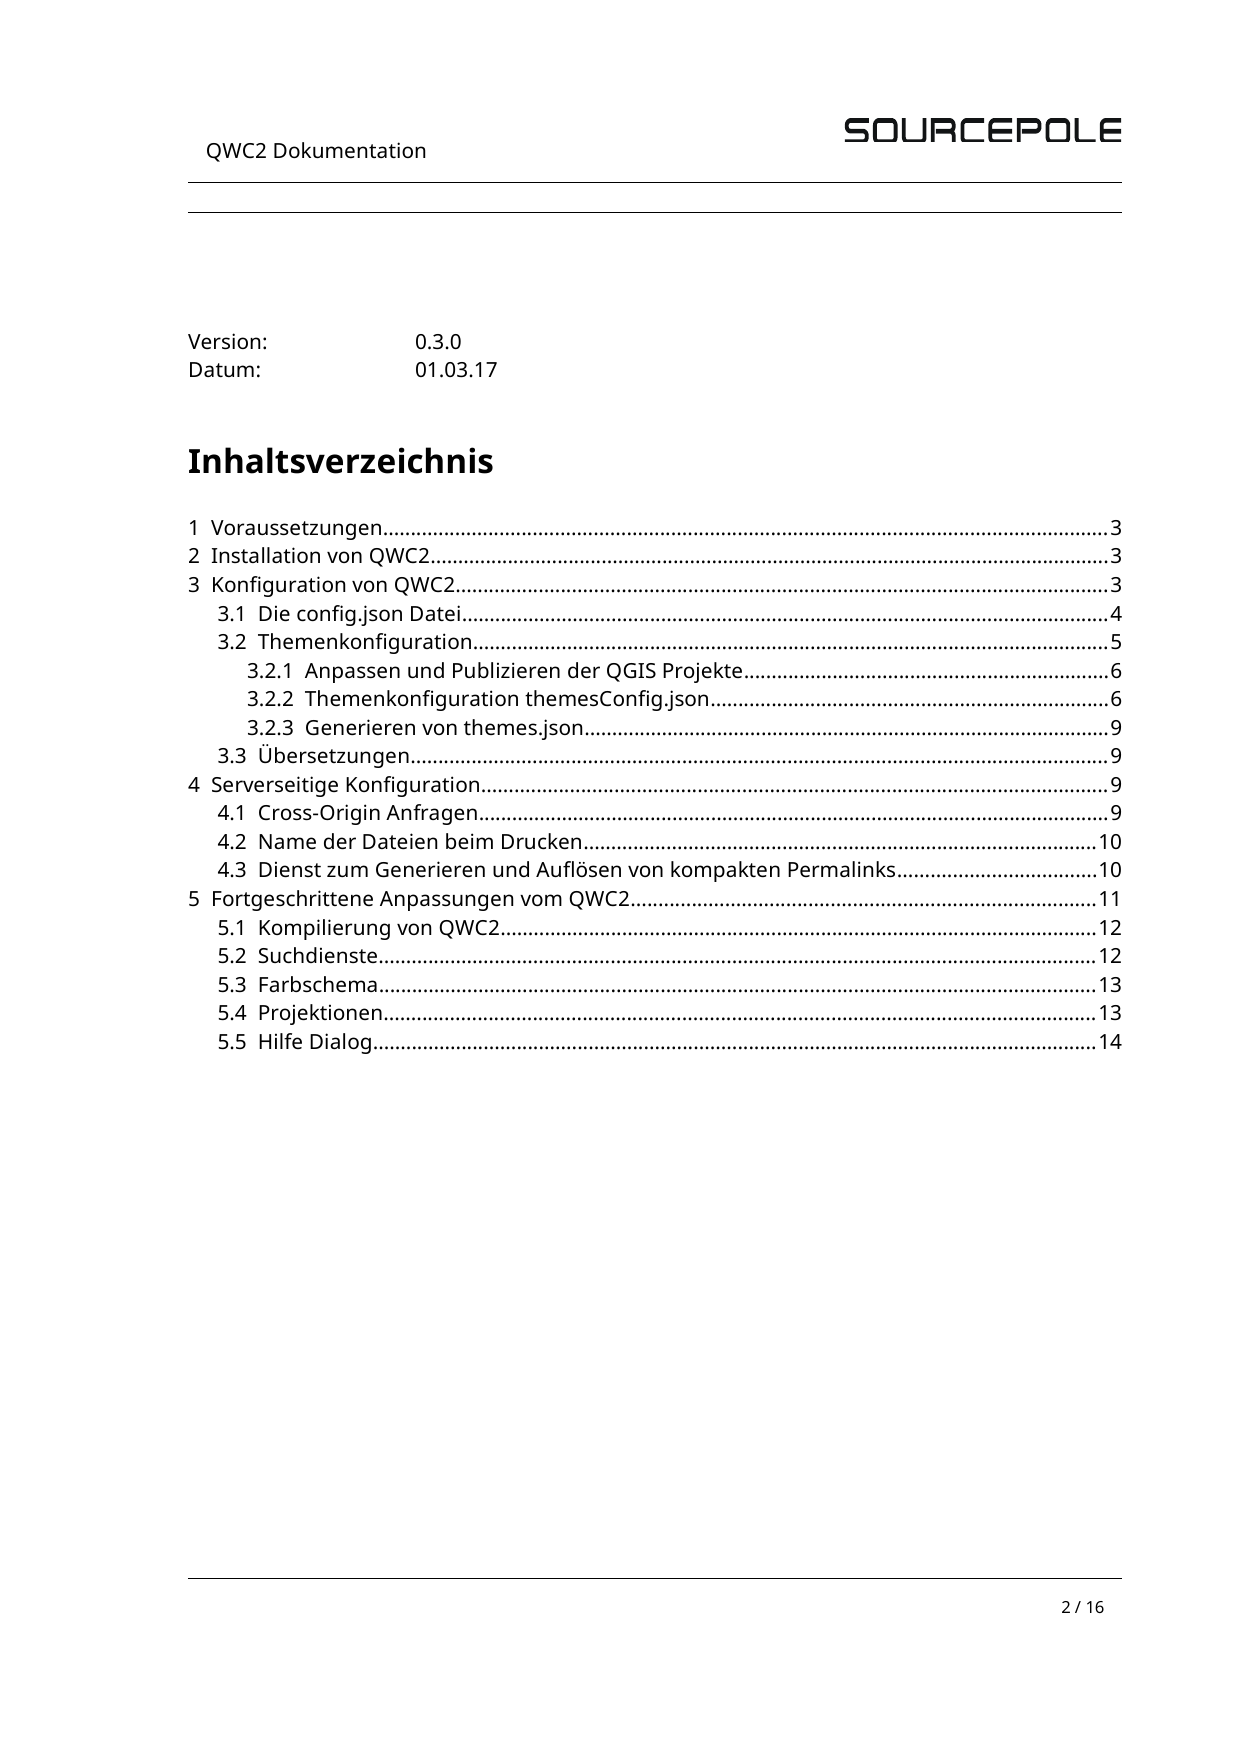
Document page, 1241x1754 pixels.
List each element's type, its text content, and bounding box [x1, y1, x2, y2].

table_header [415, 298, 1192, 327]
table_header [188, 298, 415, 327]
text 5.5 Hilfe Dialog 14 [217, 1027, 1122, 1055]
text 4.3 Dienst zum Generieren und Auflösen von kompakten Permalinks 10 [217, 855, 1122, 884]
text 2 Installation von QWC2 3 [188, 541, 1122, 570]
subtitle Inhaltsverzeichnis [188, 437, 1122, 483]
text 3.2 Themenkonfiguration 5 [217, 627, 1122, 656]
table_cell 01.03.17 [415, 355, 1192, 384]
text 3.2.1 Anpassen und Publizieren der QGIS Projekte 6 [247, 656, 1122, 684]
text 1 Voraussetzungen 3 [188, 513, 1122, 541]
table_cell Version: [188, 327, 415, 355]
text 4 Serverseitige Konfiguration 9 [188, 770, 1122, 798]
text 3 Konfiguration von QWC2 3 [188, 570, 1122, 598]
text 3.1 Die config.json Datei 4 [217, 598, 1122, 627]
text 3.2.3 Generieren von themes.json 9 [247, 713, 1122, 741]
table_cell Datum: [188, 355, 415, 384]
text 3.3 Übersetzungen 9 [217, 741, 1122, 770]
text 3.2.2 Themenkonfiguration themesConfig.json 6 [247, 684, 1122, 713]
text 5.2 Suchdienste 12 [217, 941, 1122, 969]
text 5.4 Projektionen 13 [217, 998, 1122, 1027]
text 4.2 Name der Dateien beim Drucken 10 [217, 827, 1122, 855]
table_cell 0.3.0 [415, 327, 1192, 355]
text 4.1 Cross-Origin Anfragen 9 [217, 798, 1122, 827]
text 5 Fortgeschrittene Anpassungen vom QWC2 11 [188, 884, 1122, 912]
text 5.3 Farbschema 13 [217, 969, 1122, 998]
text 5.1 Kompilierung von QWC2 12 [217, 912, 1122, 941]
